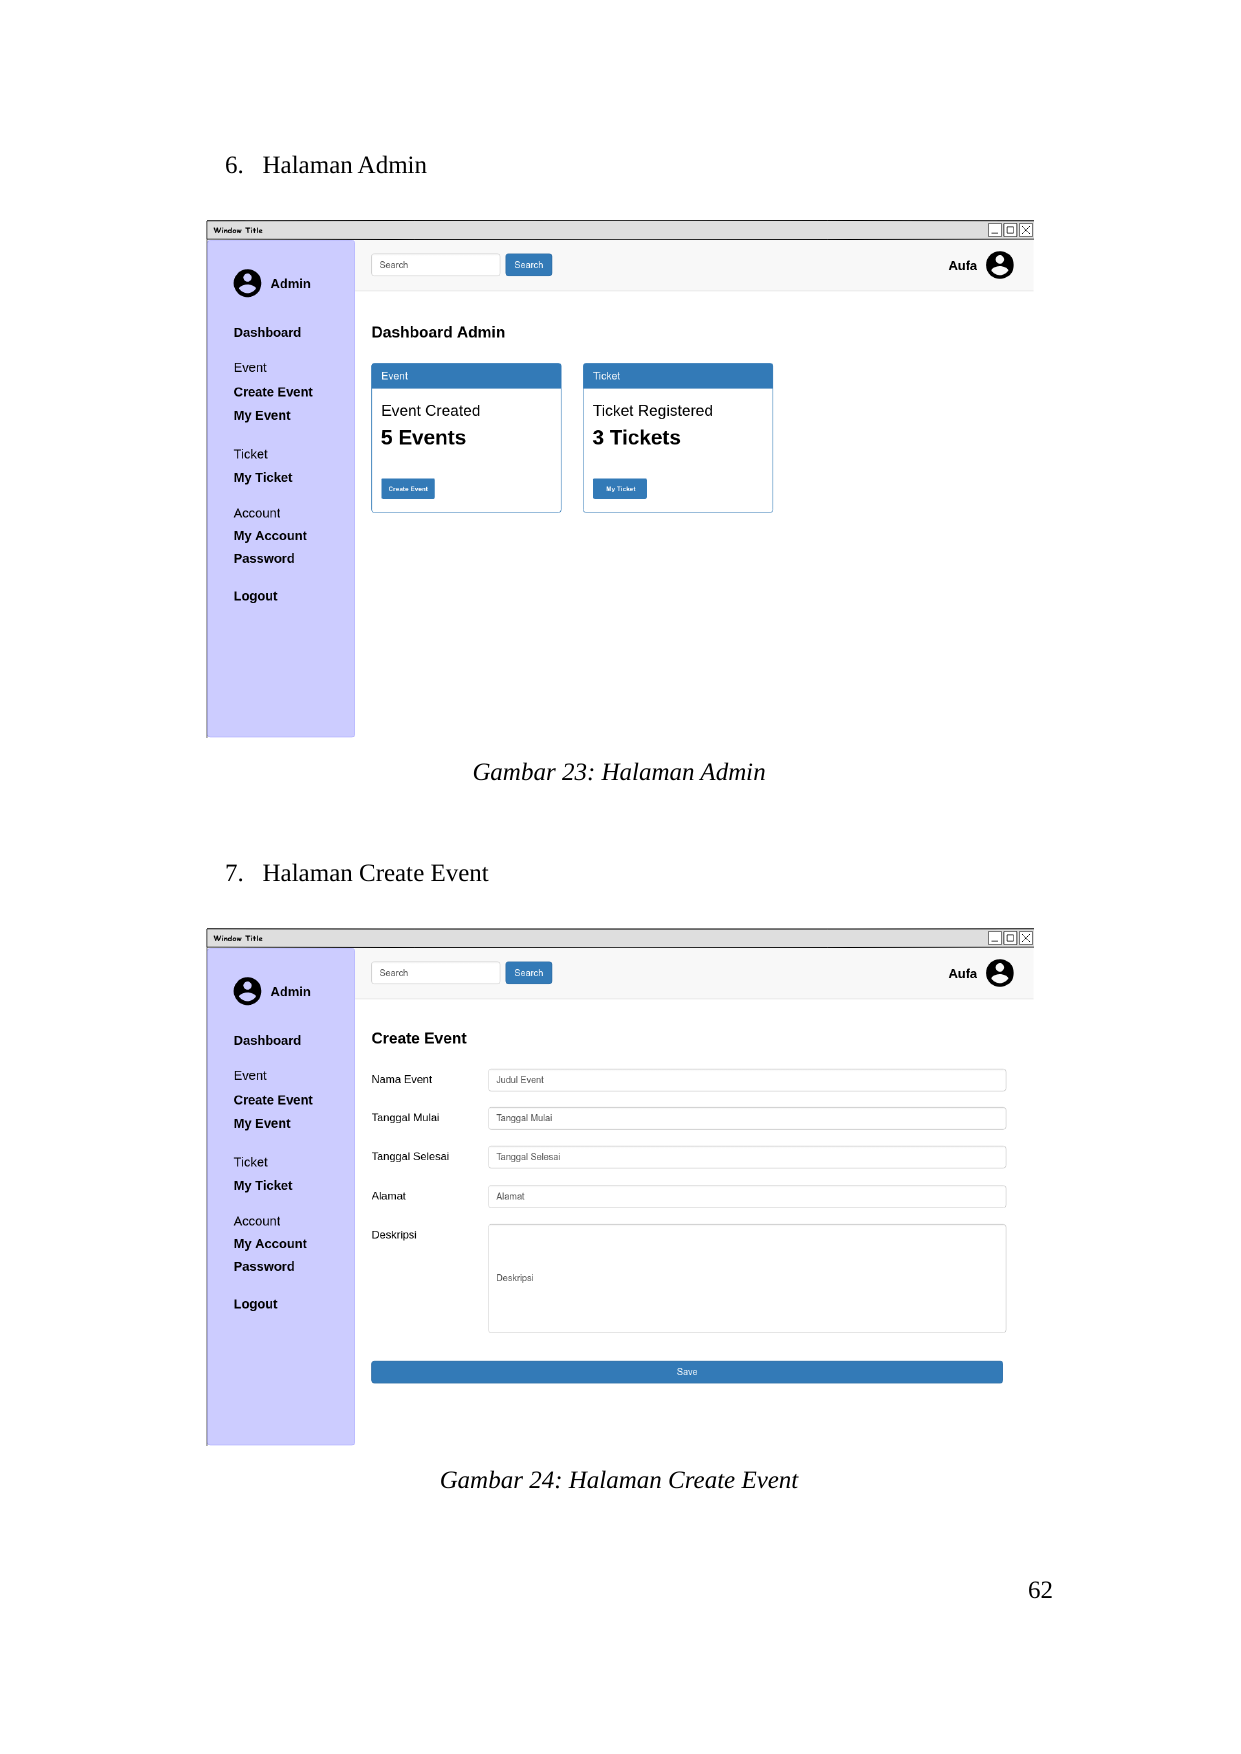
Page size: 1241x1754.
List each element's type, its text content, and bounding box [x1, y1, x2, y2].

list Halaman Admin [225, 150, 1053, 179]
list Gambar 24: Halaman Create Event [206, 1446, 1034, 1494]
list Gambar 23: Halaman Admin [206, 738, 1034, 786]
picture [206, 928, 1034, 1446]
list Halaman Create Event [225, 858, 1053, 887]
picture [206, 220, 1034, 738]
